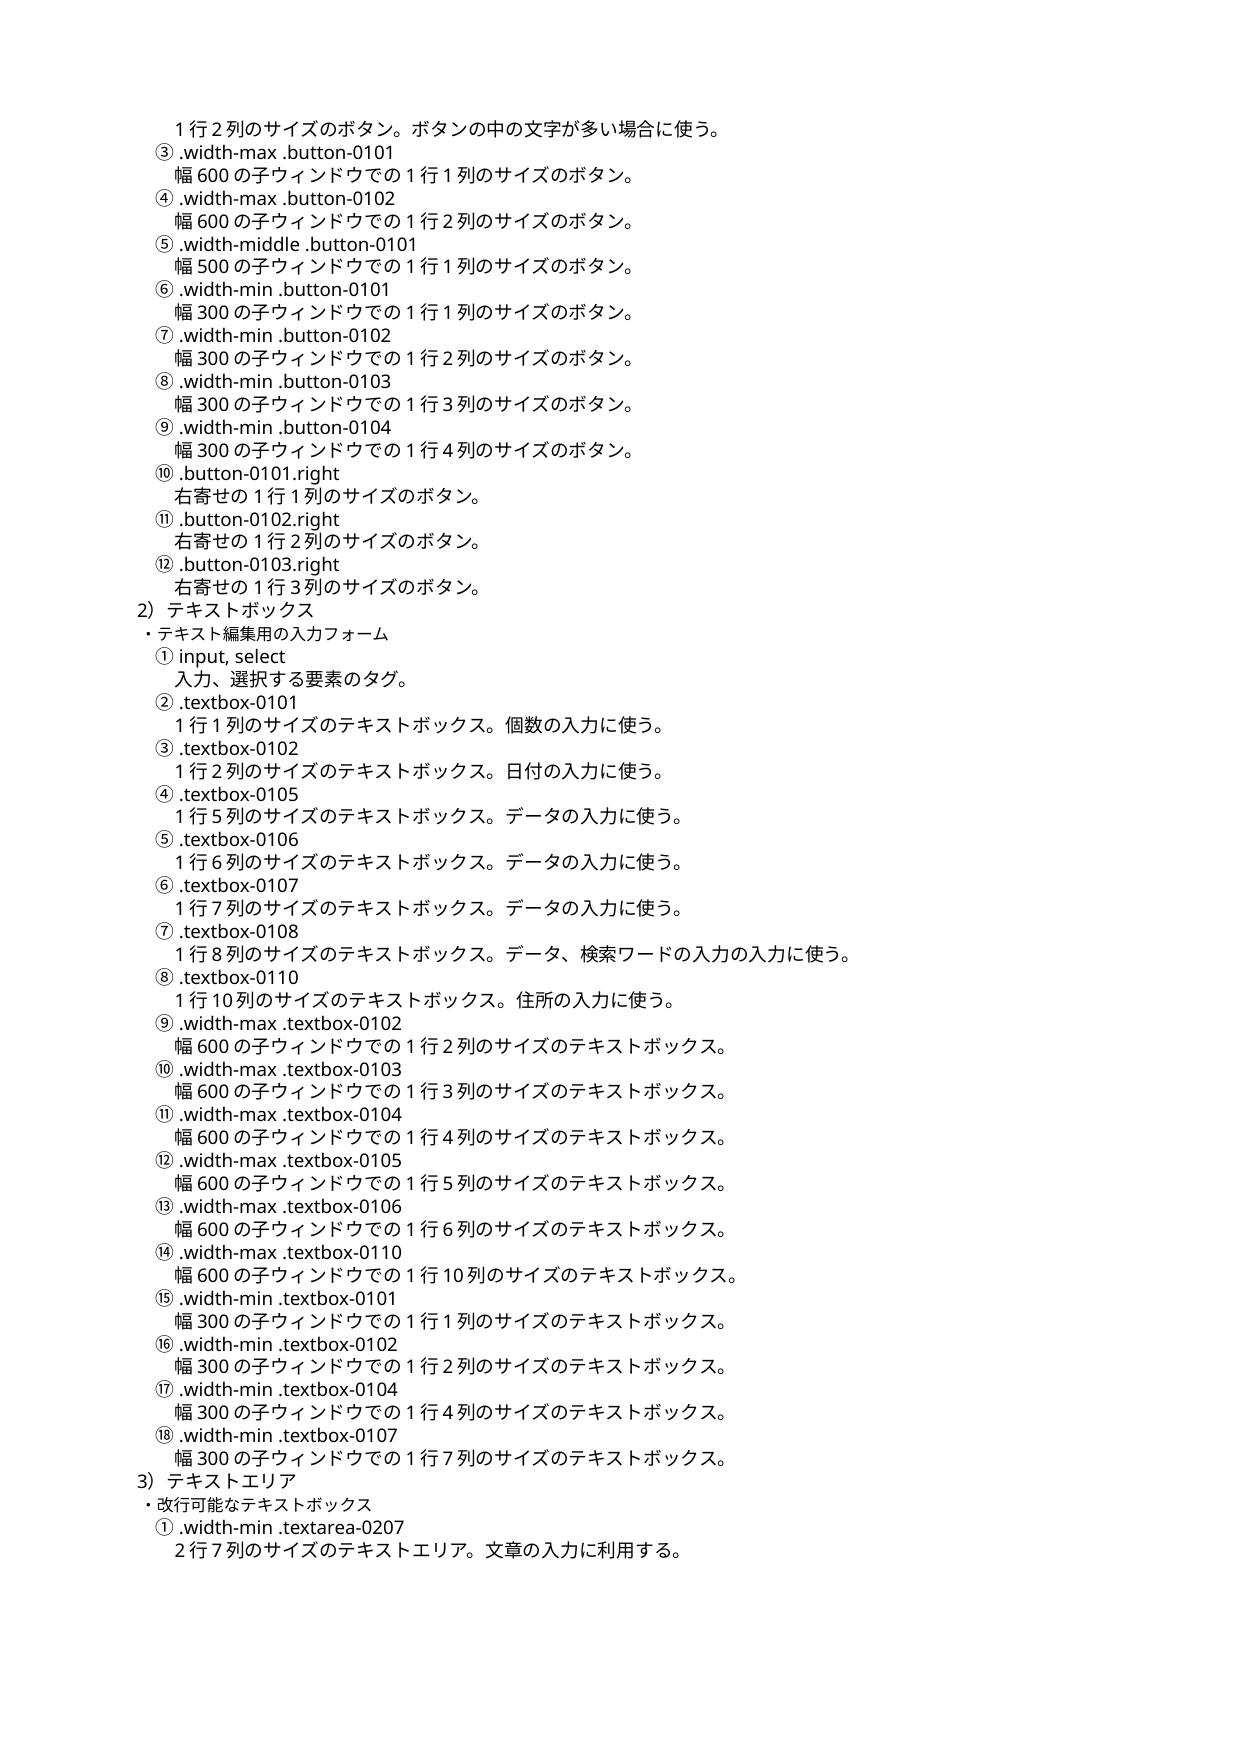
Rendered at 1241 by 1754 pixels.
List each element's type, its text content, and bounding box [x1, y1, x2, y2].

text 1行6列のサイズのテキストボックス。データの入力に使う。 [118, 851, 1122, 874]
text 幅300の子ウィンドウでの1行1列のサイズのテキストボックス。 [118, 1310, 1122, 1333]
text 幅600の子ウィンドウでの1行5列のサイズのテキストボックス。 [118, 1172, 1122, 1195]
text ④ .textbox-0105 [118, 783, 1122, 806]
text 2行7列のサイズのテキストエリア。文章の入力に利用する。 [118, 1539, 1122, 1562]
text 幅300の子ウィンドウでの1行1列のサイズのボタン。 [118, 301, 1122, 324]
text ⑥ .width-min .button-0101 [118, 278, 1122, 301]
text 幅300の子ウィンドウでの1行4列のサイズのテキストボックス。 [118, 1401, 1122, 1424]
text 1行10列のサイズのテキストボックス。住所の入力に使う。 [118, 989, 1122, 1012]
text 右寄せの1行3列のサイズのボタン。 [118, 576, 1122, 599]
text ⑨ .width-max .textbox-0102 [118, 1012, 1122, 1035]
text 幅600の子ウィンドウでの1行6列のサイズのテキストボックス。 [118, 1218, 1122, 1241]
text 幅600の子ウィンドウでの1行4列のサイズのテキストボックス。 [118, 1126, 1122, 1149]
text ・テキスト編集用の入力フォーム [140, 622, 1122, 645]
text 幅300の子ウィンドウでの1行3列のサイズのボタン。 [118, 393, 1122, 416]
text 幅600の子ウィンドウでの1行1列のサイズのボタン。 [118, 164, 1122, 187]
text ⑯ .width-min .textbox-0102 [118, 1333, 1122, 1356]
text ⑩ .button-0101.right [118, 462, 1122, 485]
text 幅600の子ウィンドウでの1行3列のサイズのテキストボックス。 [118, 1081, 1122, 1103]
text 3）テキストエリア [118, 1470, 1122, 1493]
text ⑫ .button-0103.right [118, 553, 1122, 576]
text 1行2列のサイズのテキストボックス。日付の入力に使う。 [118, 760, 1122, 783]
text ① .width-min .textarea-0207 [118, 1516, 1122, 1539]
text ⑱ .width-min .textbox-0107 [118, 1424, 1122, 1447]
text 入力、選択する要素のタグ。 [118, 668, 1122, 691]
text ② .textbox-0101 [118, 691, 1122, 714]
text 幅300の子ウィンドウでの1行2列のサイズのテキストボックス。 [118, 1356, 1122, 1378]
text ⑥ .textbox-0107 [118, 874, 1122, 897]
text ④ .width-max .button-0102 [118, 187, 1122, 210]
text 右寄せの1行1列のサイズのボタン。 [118, 485, 1122, 508]
text ⑦ .width-min .button-0102 [118, 324, 1122, 347]
text ⑤ .width-middle .button-0101 [118, 233, 1122, 256]
text 1行1列のサイズのテキストボックス。個数の入力に使う。 [118, 714, 1122, 737]
text 1行5列のサイズのテキストボックス。データの入力に使う。 [118, 806, 1122, 828]
text ⑨ .width-min .button-0104 [118, 416, 1122, 439]
text 幅500の子ウィンドウでの1行1列のサイズのボタン。 [118, 256, 1122, 278]
text ⑤ .textbox-0106 [118, 828, 1122, 851]
text 2）テキストボックス [118, 599, 1122, 622]
text 1行7列のサイズのテキストボックス。データの入力に使う。 [118, 897, 1122, 920]
text 幅300の子ウィンドウでの1行2列のサイズのボタン。 [118, 347, 1122, 370]
text ⑫ .width-max .textbox-0105 [118, 1149, 1122, 1172]
text 幅300の子ウィンドウでの1行7列のサイズのテキストボックス。 [118, 1447, 1122, 1470]
text ⑧ .textbox-0110 [118, 966, 1122, 989]
text 幅600の子ウィンドウでの1行2列のサイズのボタン。 [118, 210, 1122, 233]
text ⑪ .width-max .textbox-0104 [118, 1103, 1122, 1126]
text ① input, select [118, 645, 1122, 668]
text ⑧ .width-min .button-0103 [118, 370, 1122, 393]
text 右寄せの1行2列のサイズのボタン。 [118, 531, 1122, 553]
text 1行8列のサイズのテキストボックス。データ、検索ワードの入力の入力に使う。 [118, 943, 1122, 966]
text 1行2列のサイズのボタン。ボタンの中の文字が多い場合に使う。 [118, 118, 1122, 141]
text ⑭ .width-max .textbox-0110 [118, 1241, 1122, 1264]
text ⑮ .width-min .textbox-0101 [118, 1287, 1122, 1310]
text ⑬ .width-max .textbox-0106 [118, 1195, 1122, 1218]
text ⑦ .textbox-0108 [118, 920, 1122, 943]
text 幅600の子ウィンドウでの1行10列のサイズのテキストボックス。 [118, 1264, 1122, 1287]
text ・改行可能なテキストボックス [140, 1493, 1122, 1516]
text 幅300の子ウィンドウでの1行4列のサイズのボタン。 [118, 439, 1122, 462]
text ⑪ .button-0102.right [118, 508, 1122, 531]
text ⑰ .width-min .textbox-0104 [118, 1378, 1122, 1401]
text ③ .width-max .button-0101 [118, 141, 1122, 164]
text 幅600の子ウィンドウでの1行2列のサイズのテキストボックス。 [118, 1035, 1122, 1058]
text ⑩ .width-max .textbox-0103 [118, 1058, 1122, 1081]
text ③ .textbox-0102 [118, 737, 1122, 760]
